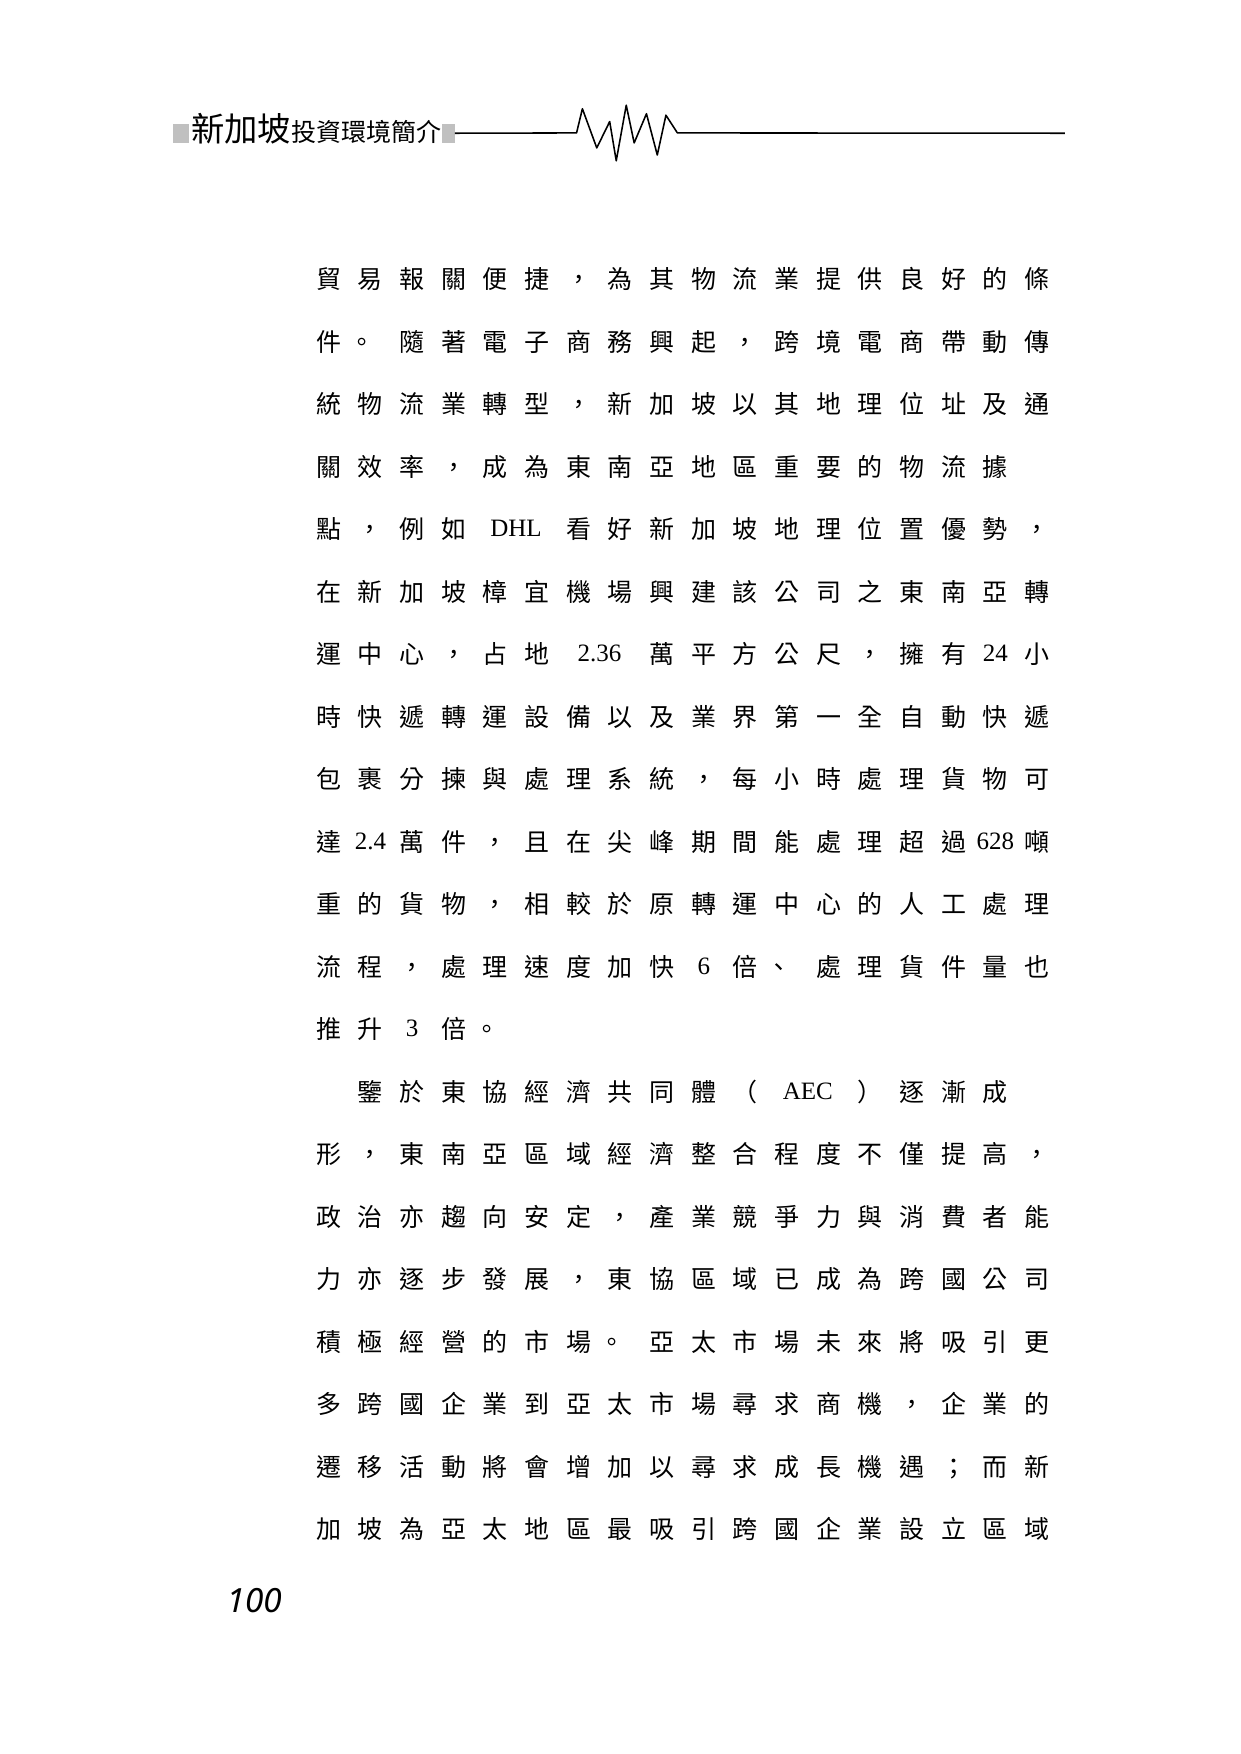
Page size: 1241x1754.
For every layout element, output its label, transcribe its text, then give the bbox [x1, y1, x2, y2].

text 鑒於東協經濟共同體（AEC）逐漸成形，東南亞區域經濟整合程度不僅提高，政治亦趨向安定，產業競爭力與消費者能力亦逐步發展，東協區域已成為跨國公司積極經營的市場。亞太市場未來將吸引更多跨國企業到亞太市場尋求商機，企業的遷移活動將會增加以尋求成長機遇；而新加坡為亞太地區最吸引跨國企業設立區域 [281, 1049, 1058, 1549]
text 貿易報關便捷，為其物流業提供良好的條件。隨著電子商務興起，跨境電商帶動傳統物流業轉型，新加坡以其地理位址及通關效率，成為東南亞地區重要的物流據點，例如DHL看好新加坡地理位置優勢，在新加坡樟宜機場興建該公司之東南亞轉運中心，占地2.36萬平方公尺，擁有24小時快遞轉運設備以及業界第一全自動快遞包裹分揀與處理系統，每小時處理貨物可達2.4萬件，且在尖峰期間能處理超過628噸重的貨物，相較於原轉運中心的人工處理流程，處理速度加快6倍、處理貨件量也推升3倍。 [281, 236, 1058, 1049]
